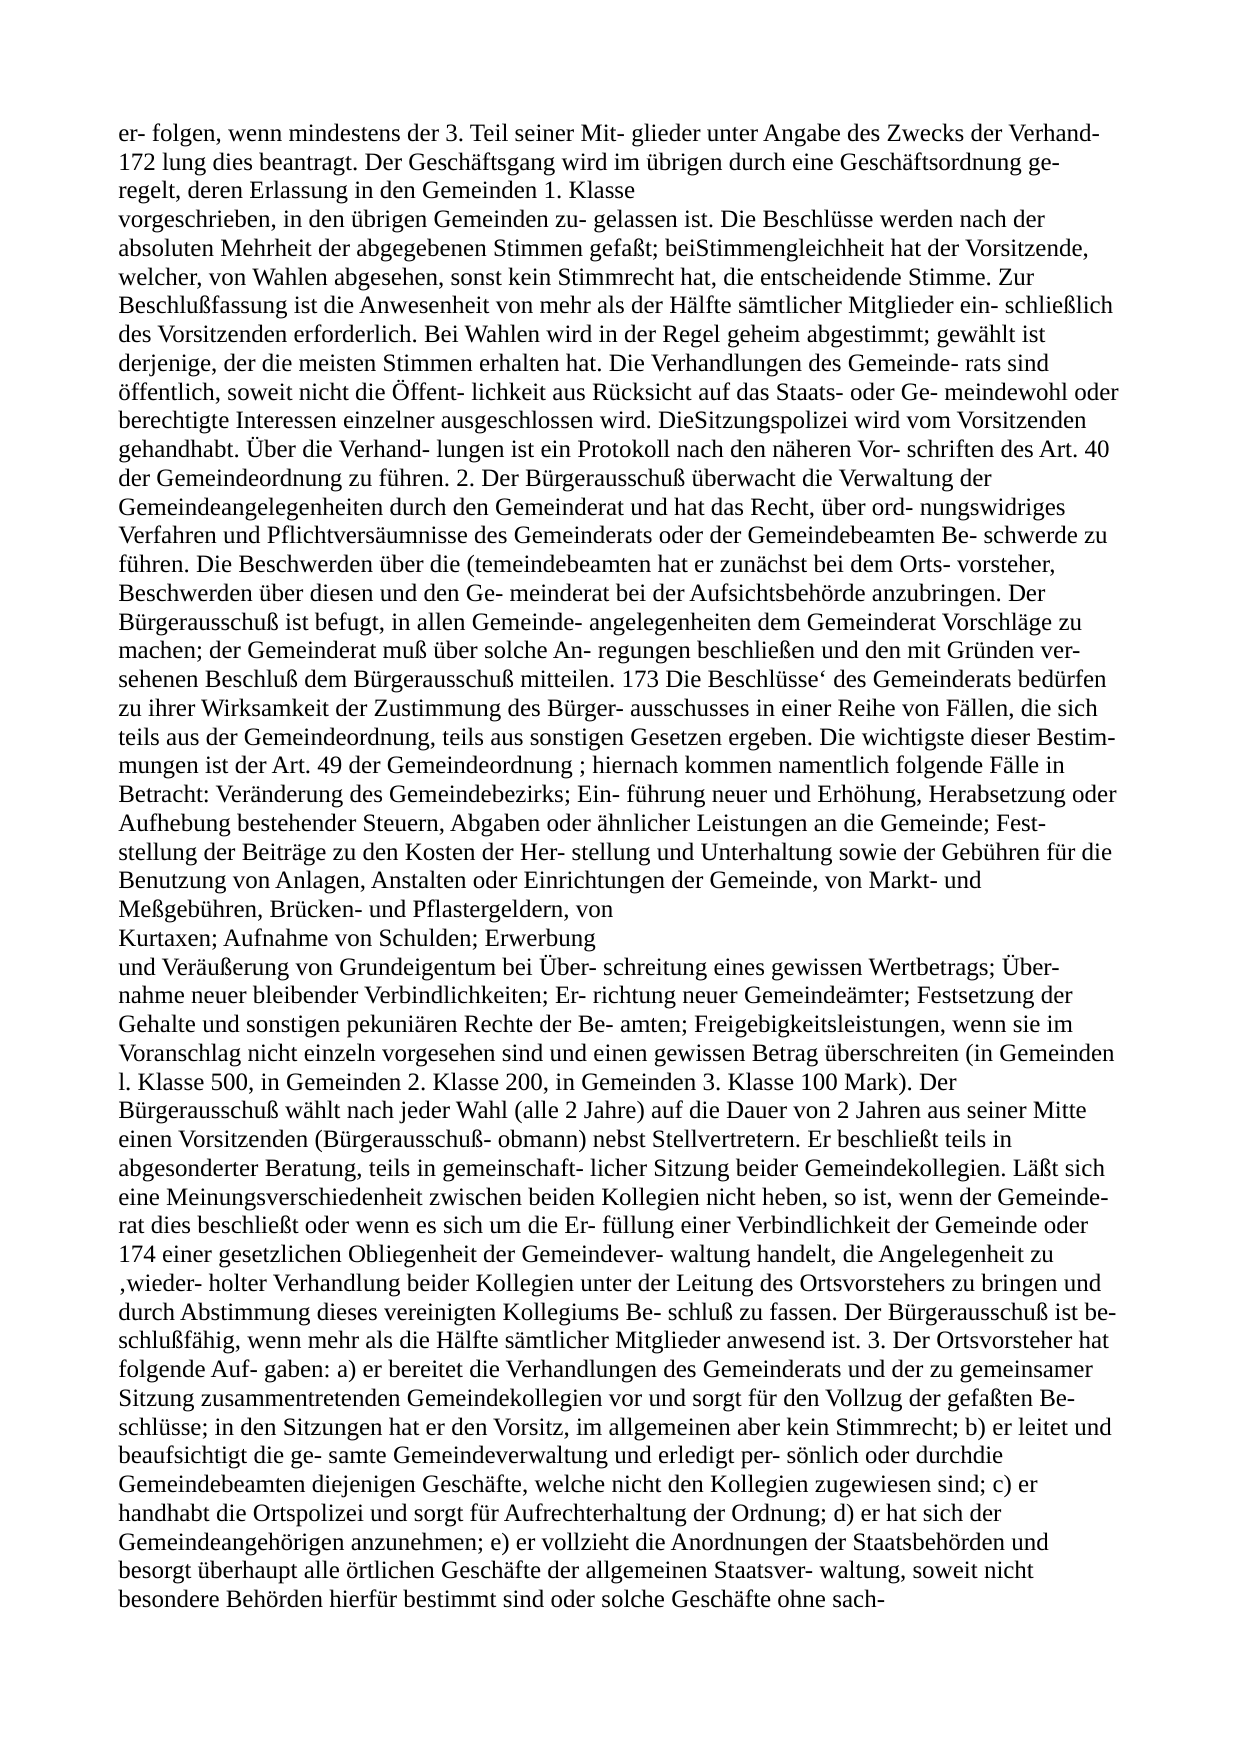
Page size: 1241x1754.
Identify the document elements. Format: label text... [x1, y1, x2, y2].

text regelt, deren Erlassung in den Gemeinden 1. Klasse [118, 176, 1122, 204]
text er- folgen, wenn mindestens der 3. Teil seiner Mit- glieder unter Angabe des Zwecks der Verhand- 172 lung dies beantragt. Der Geschäftsgang wird im übrigen durch eine Geschäftsordnung ge- [118, 118, 1122, 176]
text Kurtaxen; Aufnahme von Schulden; Erwerbung [118, 923, 1122, 952]
text und Veräußerung von Grundeigentum bei Über- schreitung eines gewissen Wertbetrags; Über- nahme neuer bleibender Verbindlichkeiten; Er- richtung neuer Gemeindeämter; Festsetzung der Gehalte und sonstigen pekuniären Rechte der Be- amten; Freigebigkeitsleistungen, wenn sie im Voranschlag nicht einzeln vorgesehen sind und einen gewissen Betrag überschreiten (in Gemeinden l. Klasse 500, in Gemeinden 2. Klasse 200, in Gemeinden 3. Klasse 100 Mark). Der Bürgerausschuß wählt nach jeder Wahl (alle 2 Jahre) auf die Dauer von 2 Jahren aus seiner Mitte einen Vorsitzenden (Bürgerausschuß- obmann) nebst Stellvertretern. Er beschließt teils in abgesonderter Beratung, teils in gemeinschaft- licher Sitzung beider Gemeindekollegien. Läßt sich eine Meinungsverschiedenheit zwischen beiden Kollegien nicht heben, so ist, wenn der Gemeinde- rat dies beschließt oder wenn es sich um die Er- füllung einer Verbindlichkeit der Gemeinde oder 174 einer gesetzlichen Obliegenheit der Gemeindever- waltung handelt, die Angelegenheit zu ‚wieder- holter Verhandlung beider Kollegien unter der Leitung des Ortsvorstehers zu bringen und durch Abstimmung dieses vereinigten Kollegiums Be- schluß zu fassen. Der Bürgerausschuß ist be- schlußfähig, wenn mehr als die Hälfte sämtlicher Mitglieder anwesend ist. 3. Der Ortsvorsteher hat folgende Auf- gaben: a) er bereitet die Verhandlungen des Gemeinderats und der zu gemeinsamer Sitzung zusammentretenden Gemeindekollegien vor und sorgt für den Vollzug der gefaßten Be- schlüsse; in den Sitzungen hat er den Vorsitz, im allgemeinen aber kein Stimmrecht; b) er leitet und beaufsichtigt die ge- samte Gemeindeverwaltung und erledigt per- sönlich oder durchdie Gemeindebeamten diejenigen Geschäfte, welche nicht den Kollegien zugewiesen sind; c) er handhabt die Ortspolizei und sorgt für Aufrechterhaltung der Ordnung; d) er hat sich der Gemeindeangehörigen anzunehmen; e) er vollzieht die Anordnungen der Staatsbehörden und besorgt überhaupt alle örtlichen Geschäfte der allgemeinen Staatsver- waltung, soweit nicht besondere Behörden hierfür bestimmt sind oder solche Geschäfte ohne sach- [118, 952, 1122, 1613]
text vorgeschrieben, in den übrigen Gemeinden zu- gelassen ist. Die Beschlüsse werden nach der absoluten Mehrheit der abgegebenen Stimmen gefaßt; beiStimmengleichheit hat der Vorsitzende, welcher, von Wahlen abgesehen, sonst kein Stimmrecht hat, die entscheidende Stimme. Zur Beschlußfassung ist die Anwesenheit von mehr als der Hälfte sämtlicher Mitglieder ein- schließlich des Vorsitzenden erforderlich. Bei Wahlen wird in der Regel geheim abgestimmt; gewählt ist derjenige, der die meisten Stimmen erhalten hat. Die Verhandlungen des Gemeinde- rats sind öffentlich, soweit nicht die Öffent- lichkeit aus Rücksicht auf das Staats- oder Ge- meindewohl oder berechtigte Interessen einzelner ausgeschlossen wird. DieSitzungspolizei wird vom Vorsitzenden gehandhabt. Über die Verhand- lungen ist ein Protokoll nach den näheren Vor- schriften des Art. 40 der Gemeindeordnung zu führen. 2. Der Bürgerausschuß überwacht die Verwaltung der Gemeindeangelegenheiten durch den Gemeinderat und hat das Recht, über ord- nungswidriges Verfahren und Pflichtversäumnisse des Gemeinderats oder der Gemeindebeamten Be- schwerde zu führen. Die Beschwerden über die (temeindebeamten hat er zunächst bei dem Orts- vorsteher, Beschwerden über diesen und den Ge- meinderat bei der Aufsichtsbehörde anzubringen. Der Bürgerausschuß ist befugt, in allen Gemeinde- angelegenheiten dem Gemeinderat Vorschläge zu machen; der Gemeinderat muß über solche An- regungen beschließen und den mit Gründen ver- sehenen Beschluß dem Bürgerausschuß mitteilen. 173 Die Beschlüsse‘ des Gemeinderats bedürfen zu ihrer Wirksamkeit der Zustimmung des Bürger- ausschusses in einer Reihe von Fällen, die sich teils aus der Gemeindeordnung, teils aus sonstigen Gesetzen ergeben. Die wichtigste dieser Bestim- mungen ist der Art. 49 der Gemeindeordnung ; hiernach kommen namentlich folgende Fälle in Betracht: Veränderung des Gemeindebezirks; Ein- führung neuer und Erhöhung, Herabsetzung oder Aufhebung bestehender Steuern, Abgaben oder ähnlicher Leistungen an die Gemeinde; Fest- stellung der Beiträge zu den Kosten der Her- stellung und Unterhaltung sowie der Gebühren für die Benutzung von Anlagen, Anstalten oder Einrichtungen der Gemeinde, von Markt- und Meßgebühren, Brücken- und Pflastergeldern, von [118, 204, 1122, 923]
